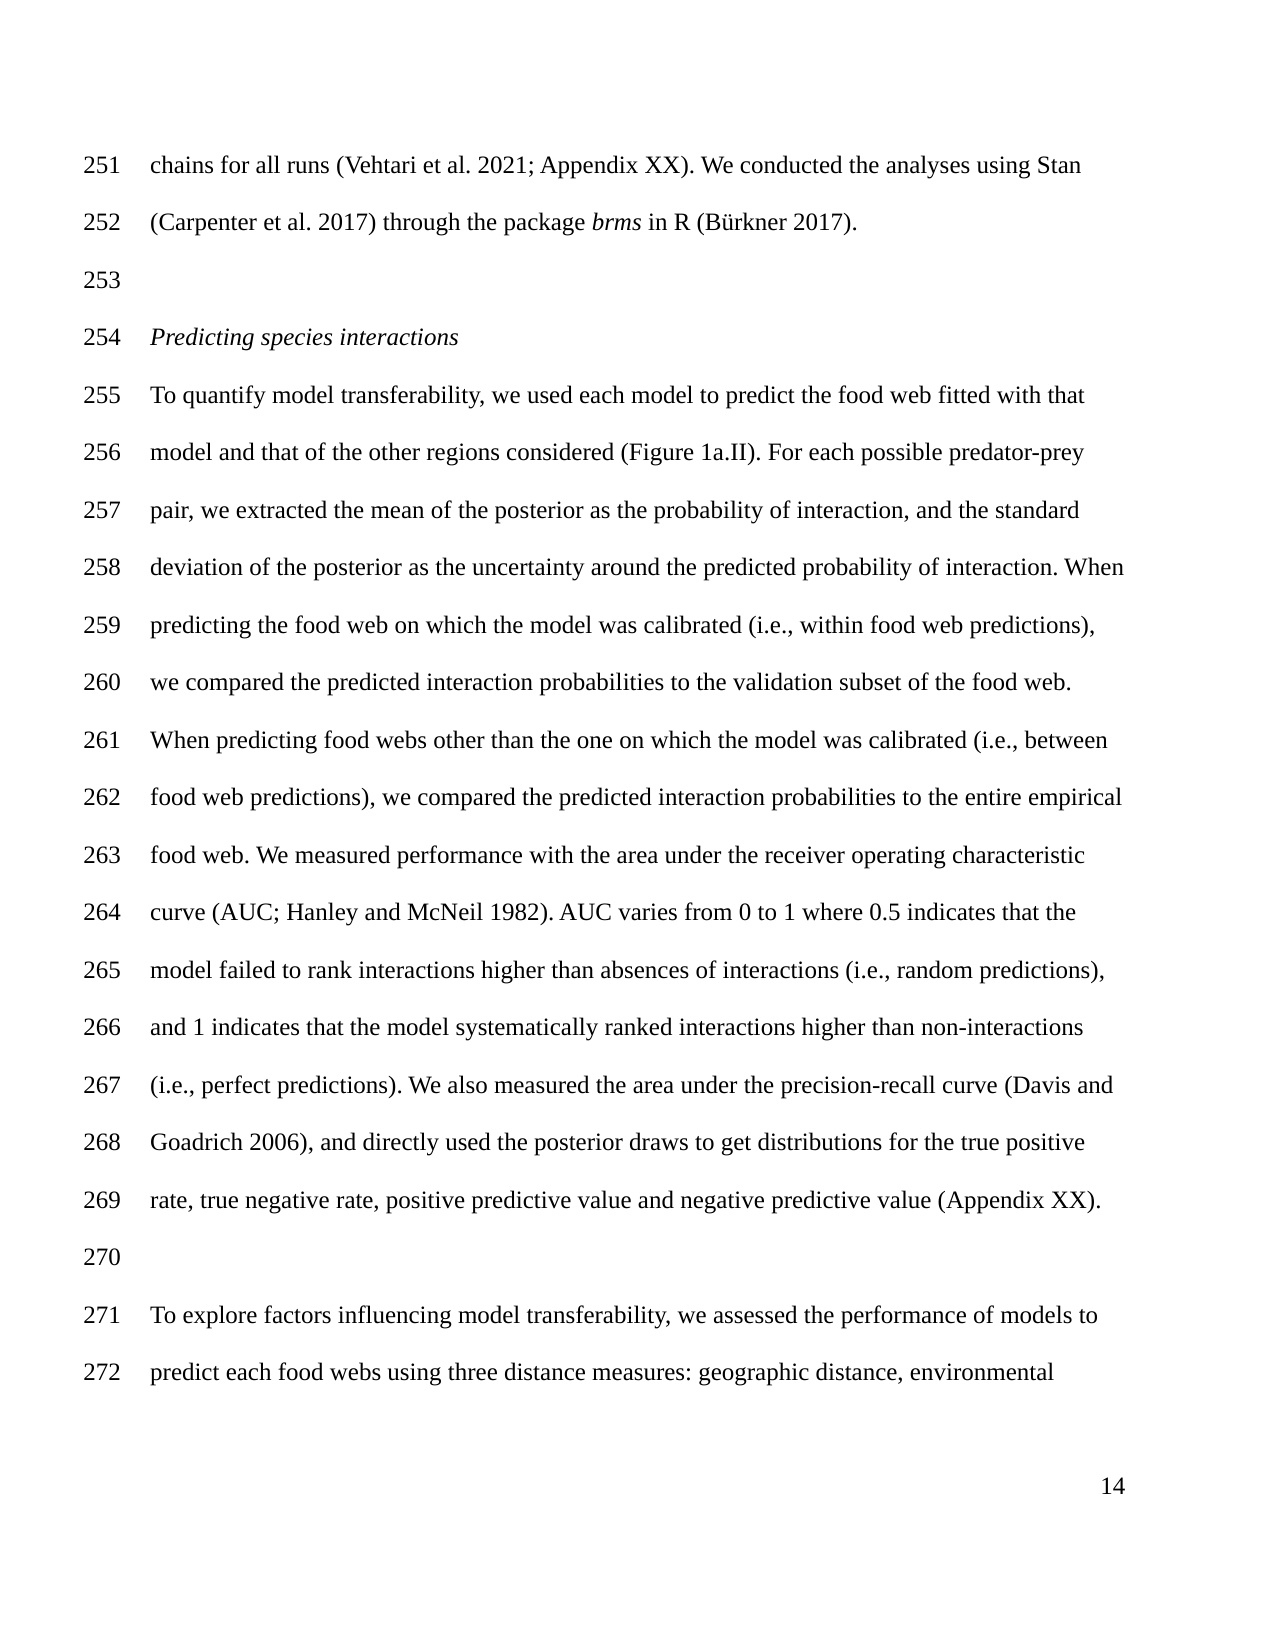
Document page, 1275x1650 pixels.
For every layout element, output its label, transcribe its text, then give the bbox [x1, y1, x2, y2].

text To quantify model transferability, we used each model to predict the food web fitted with that model and that of the other regions considered (Figure 1a.II). For each possible predator-prey pair, we extracted the mean of the posterior as the probability of interaction, and the standard deviation of the posterior as the uncertainty around the predicted probability of interaction. When predicting the food web on which the model was calibrated (i.e., within food web predictions), we compared the predicted interaction probabilities to the validation subset of the food web. When predicting food webs other than the one on which the model was calibrated (i.e., between food web predictions), we compared the predicted interaction probabilities to the entire empirical food web. We measured performance with the area under the receiver operating characteristic curve (AUC; Hanley and McNeil 1982). AUC varies from 0 to 1 where 0.5 indicates that the model failed to rank interactions higher than absences of interactions (i.e., random predictions), and 1 indicates that the model systematically ranked interactions higher than non-interactions (i.e., perfect predictions). We also measured the area under the precision-recall curve (Davis and Goadrich 2006), and directly used the posterior draws to get distributions for the true positive rate, true negative rate, positive predictive value and negative predictive value (Appendix XX). [150, 380, 1125, 1214]
text To explore factors influencing model transferability, we assessed the performance of models to predict each food webs using three distance measures: geographic distance, environmental [150, 1300, 1125, 1386]
text Predicting species interactions [150, 322, 1125, 351]
text chains for all runs (Vehtari et al. 2021; Appendix XX). We conducted the analyses using Stan (Carpenter et al. 2017) through the package brms in R (Bürkner 2017). [150, 150, 1125, 236]
